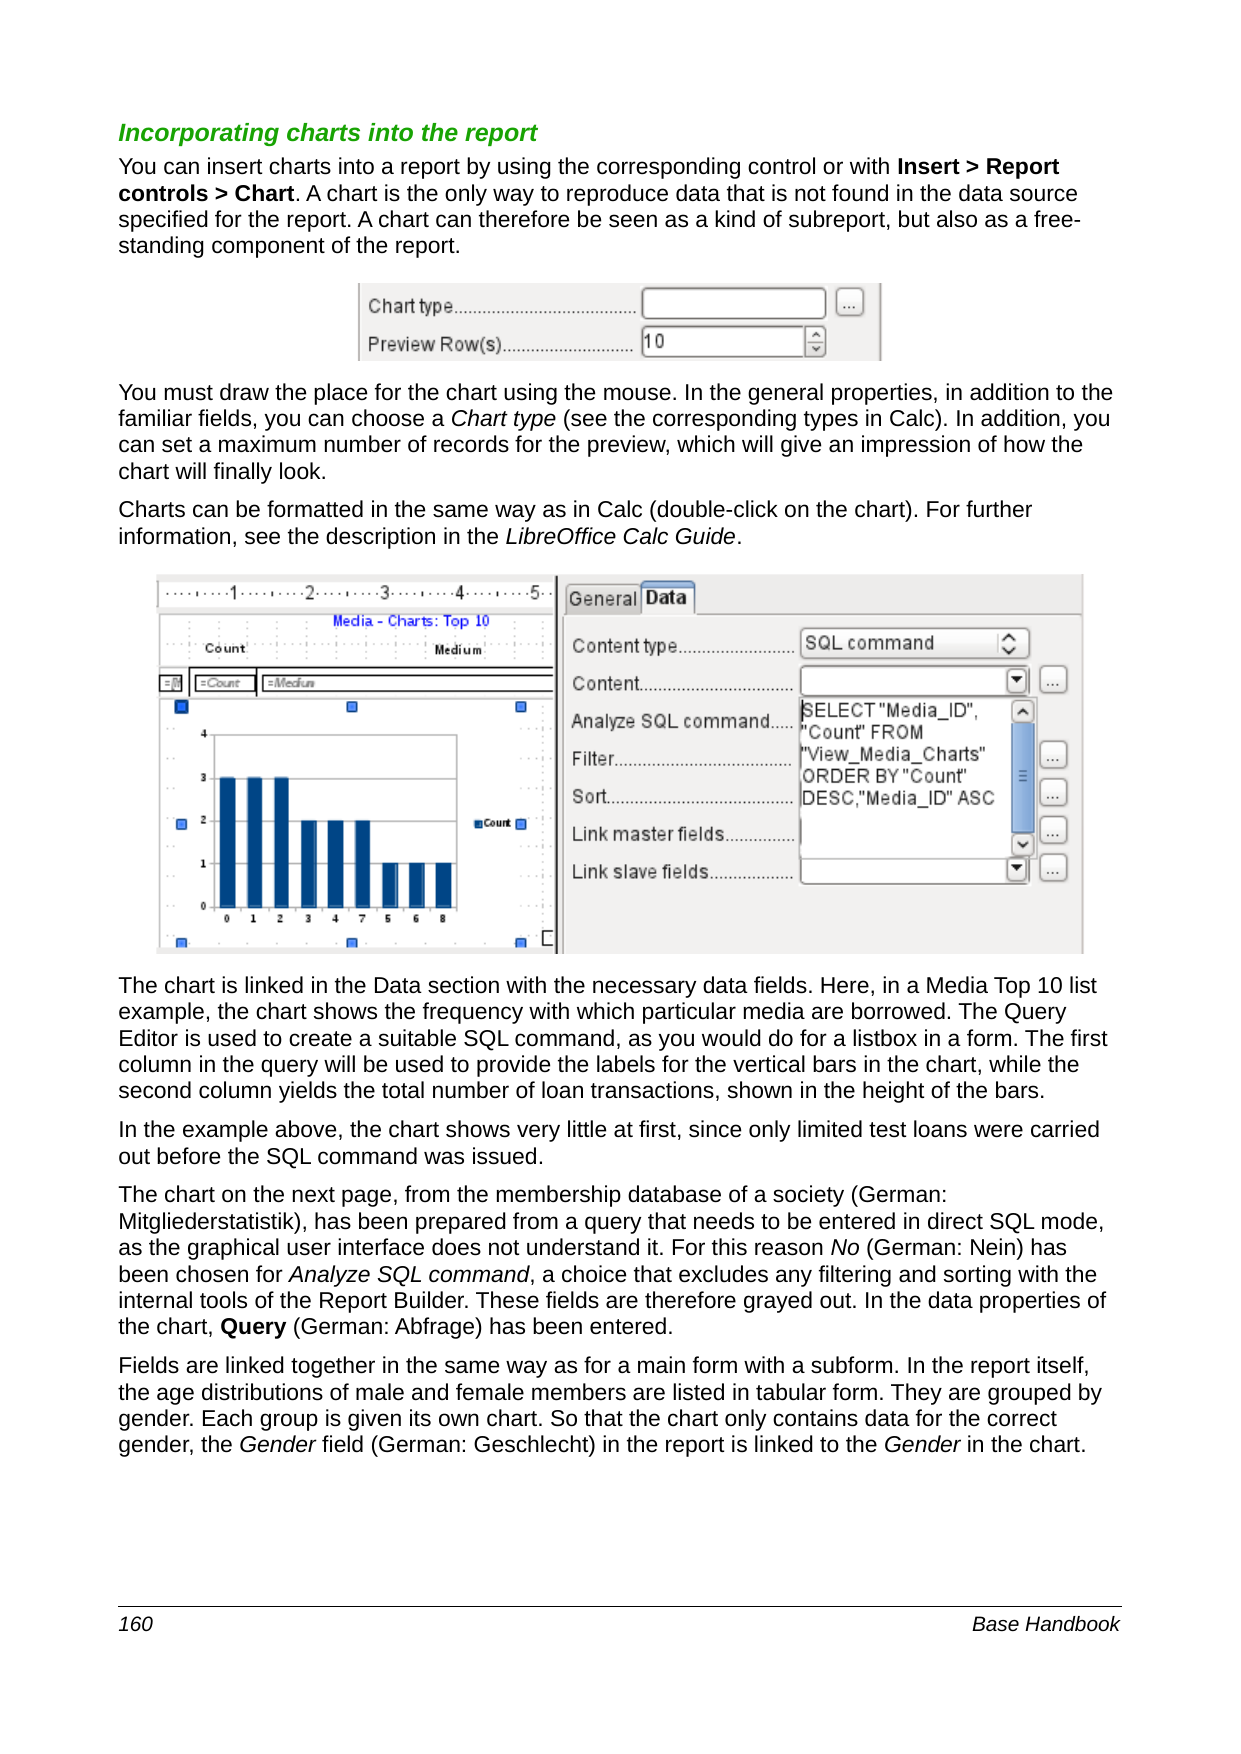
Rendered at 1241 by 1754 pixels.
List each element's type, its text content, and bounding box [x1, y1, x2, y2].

text In the example above, the chart shows very little at first, since only limited test loans were carried out before the SQL command was issued. [118, 1116, 1122, 1169]
text Charts can be formatted in the same way as in Calc (double-click on the chart). For further information, see the description in the LibreOffice Calc Guide. [118, 496, 1122, 549]
picture [357, 283, 883, 361]
text You can insert charts into a report by using the corresponding control or with Insert > Report controls > Chart. A chart is the only way to reproduce data that is not found in the data source specified for the report. A chart can therefore be seen as a kind of subreport, but also as a free-standing component of the report. [118, 153, 1122, 259]
picture [156, 574, 1085, 954]
text The chart is linked in the Data section with the necessary data fields. Here, in a Media Top 10 list example, the chart shows the frequency with which particular media are borrowed. The Query Editor is used to create a suitable SQL command, as you would do for a listbox in a form. The first column in the query will be used to provide the labels for the vertical bars in the chart, while the second column yields the total number of loan transactions, shown in the height of the bars. [118, 972, 1122, 1104]
text You must draw the place for the chart using the mouse. In the general properties, in addition to the familiar fields, you can choose a Chart type (see the corresponding types in Calc). In addition, you can set a maximum number of records for the preview, which will give an impression of how the chart will finally look. [118, 378, 1122, 484]
text The chart on the next page, from the membership database of a society (German: Mitgliederstatistik), has been prepared from a query that needs to be entered in direct SQL mode, as the graphical user interface does not understand it. For this reason No (German: Nein) has been chosen for Analyze SQL command, a choice that excludes any filtering and sorting with the internal tools of the Report Builder. These fields are therefore grayed out. In the data properties of the chart, Query (German: Abfrage) has been entered. [118, 1181, 1122, 1339]
subtitle Incorporating charts into the report [118, 118, 1122, 147]
text Fields are linked together in the same way as for a main form with a subform. In the report itself, the age distributions of male and female members are listed in tabular form. They are grouped by gender. Each group is given its own chart. So that the chart only contains data for the correct gender, the Gender field (German: Geschlecht) in the report is linked to the Gender in the chart. [118, 1352, 1122, 1457]
